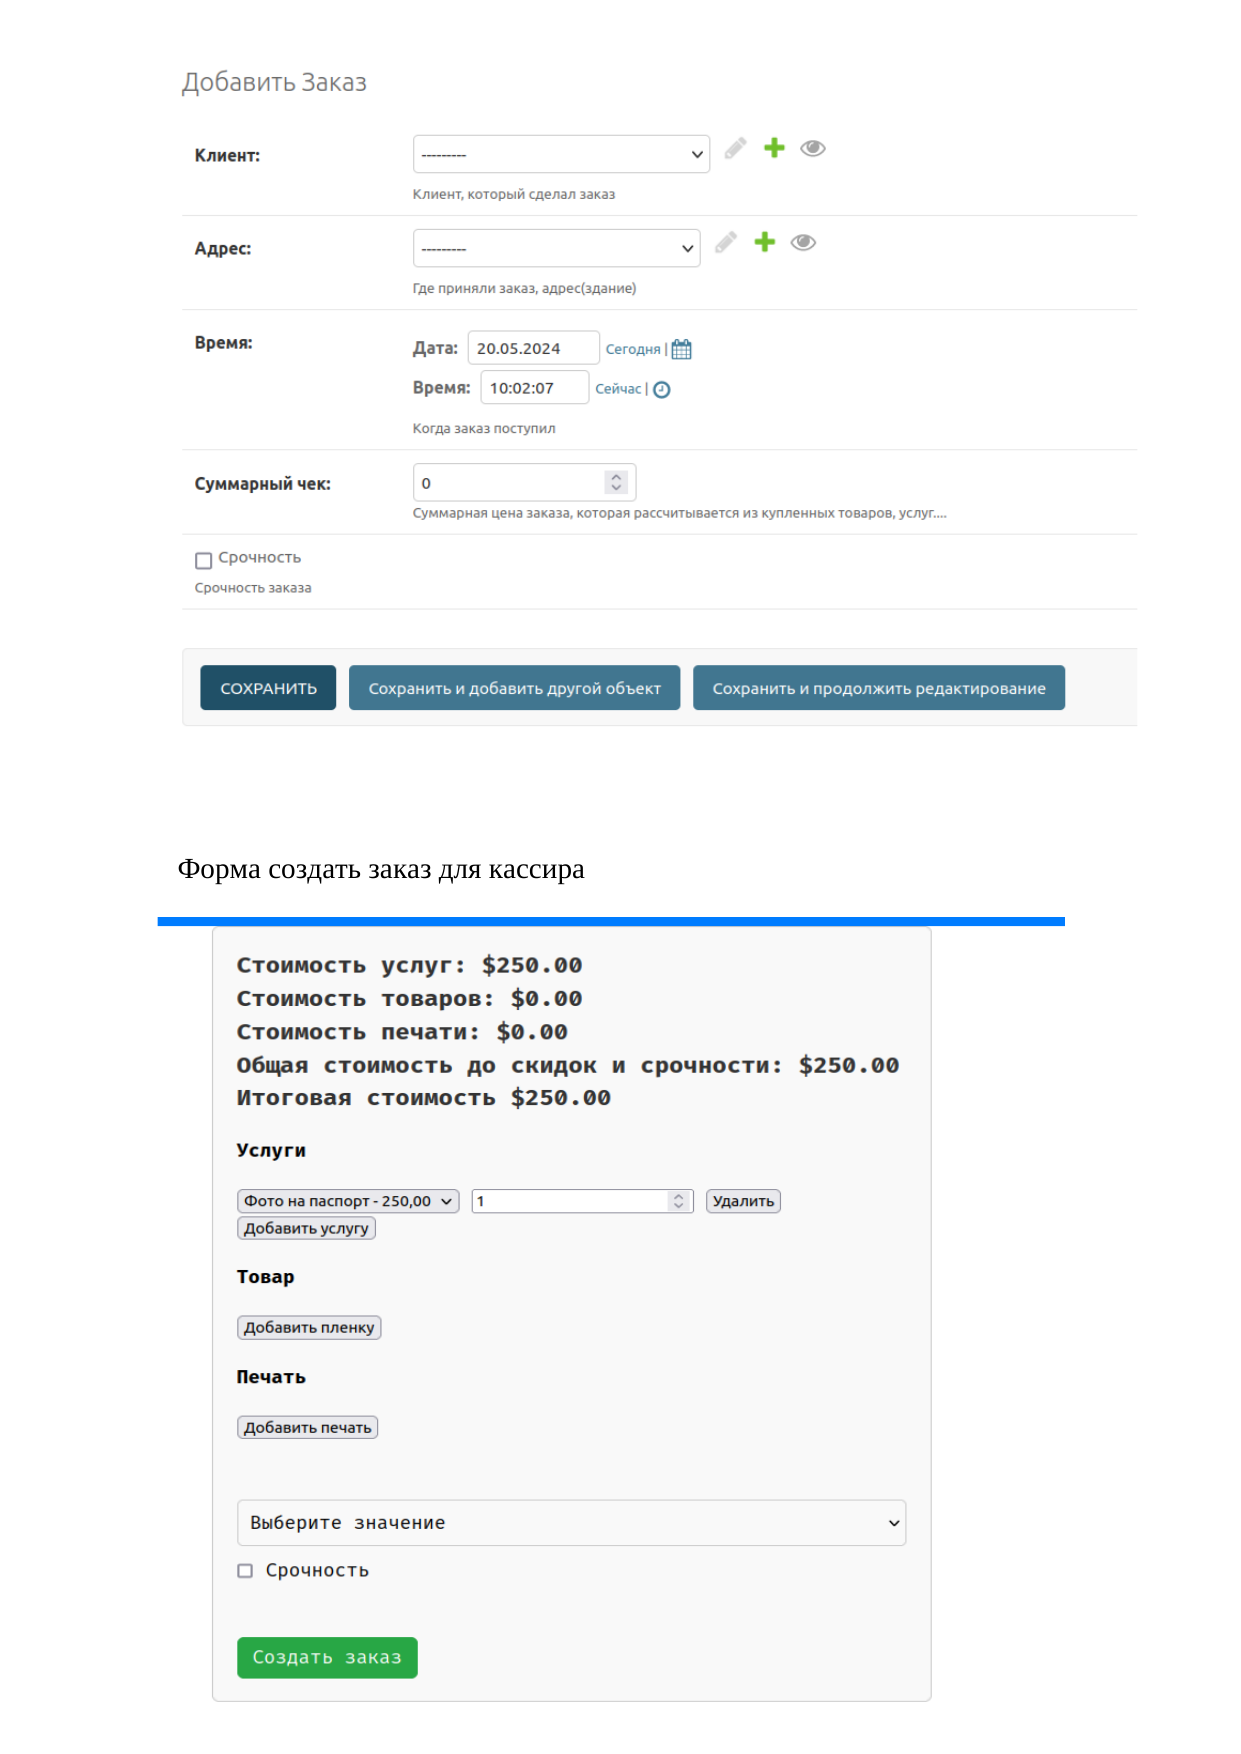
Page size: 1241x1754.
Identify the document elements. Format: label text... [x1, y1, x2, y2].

picture [162, 61, 1138, 785]
text Форма создать заказ для кассира [177, 851, 1152, 885]
picture [157, 917, 1065, 1715]
